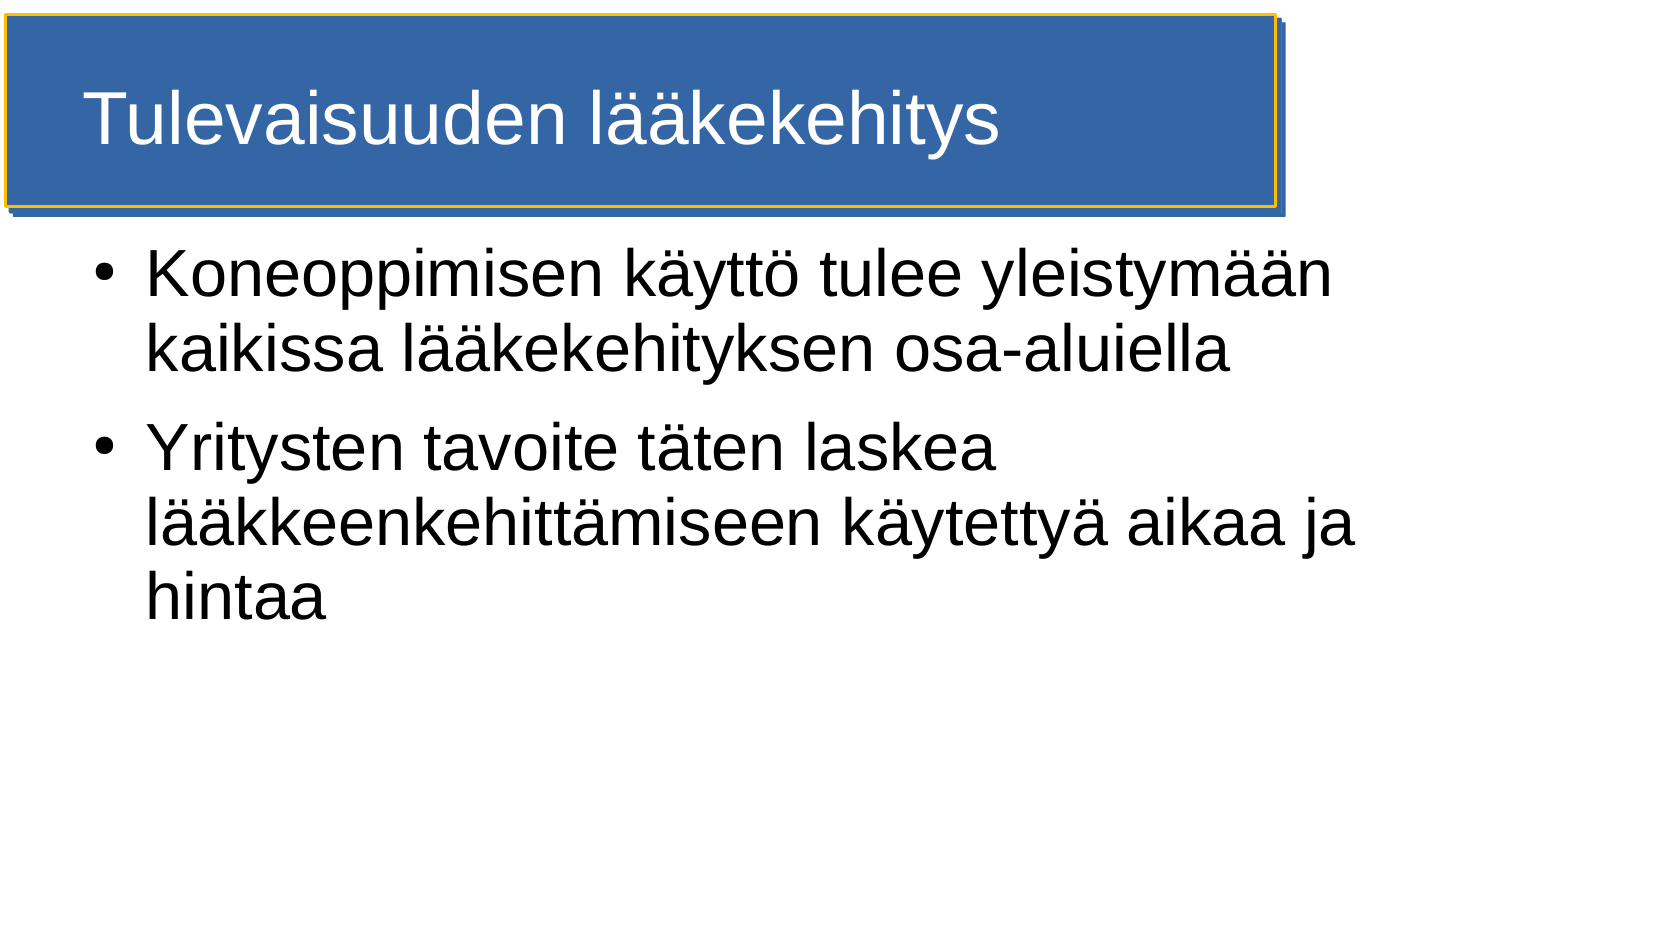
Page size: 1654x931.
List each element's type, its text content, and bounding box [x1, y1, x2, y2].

list Koneoppimisen käyttö tulee yleistymään kaikissa lääkekehityksen osa-aluiella Yritysten tavoite täten laskea lääkkeenkehittämiseen käytettyä aikaa ja hintaa [75, 236, 1552, 798]
title Tulevaisuuden lääkekehitys [82, 44, 1235, 192]
